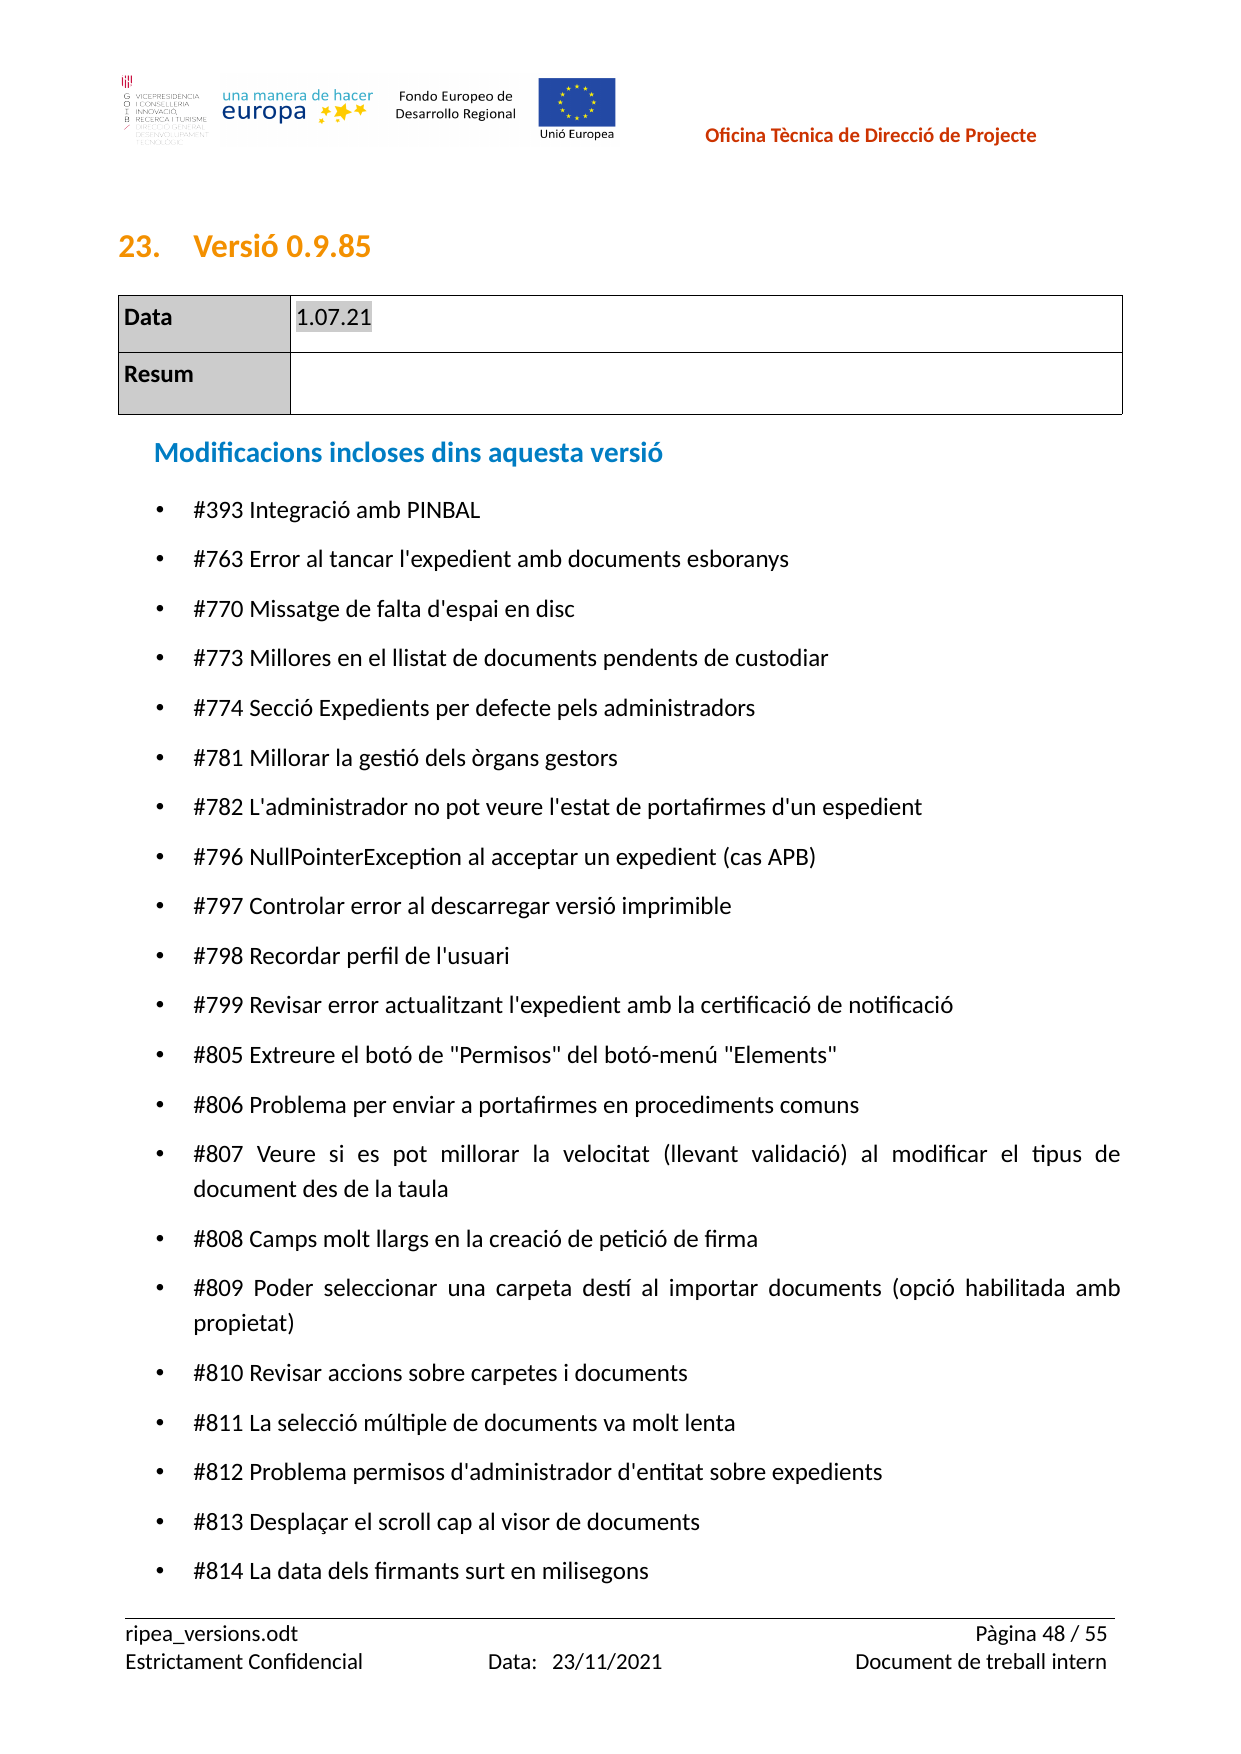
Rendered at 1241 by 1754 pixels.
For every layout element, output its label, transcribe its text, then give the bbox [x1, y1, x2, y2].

subtitle Modificacions incloses dins aquesta versió [153, 434, 1122, 470]
list #773 Millores en el llistat de documents pendents de custodiar [156, 642, 1122, 673]
list #814 La data dels firmants surt en milisegons [156, 1555, 1122, 1586]
list #796 NullPointerException al acceptar un expedient (cas APB) [156, 841, 1122, 871]
picture [118, 73, 213, 147]
table_header Data [119, 296, 290, 352]
list #813 Desplaçar el scroll cap al visor de documents [156, 1506, 1122, 1536]
list #809 Poder seleccionar una carpeta destí al importar documents (opció habilitada amb propietat) [156, 1272, 1122, 1338]
list #763 Error al tancar l'expedient amb documents esboranys [156, 543, 1122, 574]
list #799 Revisar error actualitzant l'expedient amb la certificació de notificació [156, 989, 1122, 1020]
list #806 Problema per enviar a portafirmes en procediments comuns [156, 1089, 1122, 1119]
table_cell Resum [119, 353, 290, 414]
list #782 L'administrador no pot veure l'estat de portafirmes d'un espedient [156, 791, 1122, 822]
list #770 Missatge de falta d'espai en disc [156, 593, 1122, 623]
list #811 La selecció múltiple de documents va molt lenta [156, 1407, 1122, 1437]
list #805 Extreure el botó de "Permisos" del botó-menú "Elements" [156, 1039, 1122, 1070]
list #393 Integració amb PINBAL [156, 494, 1122, 524]
list #797 Controlar error al descarregar versió imprimible [156, 890, 1122, 921]
table_cell [291, 353, 1122, 414]
list #807 Veure si es pot millorar la velocitat (llevant validació) al modificar el tipus de document des de la taula [156, 1138, 1122, 1204]
list #774 Secció Expedients per defecte pels administradors [156, 692, 1122, 723]
subtitle Versió 0.9.85 [118, 225, 1122, 266]
list #810 Revisar accions sobre carpetes i documents [156, 1357, 1122, 1388]
list #798 Recordar perfil de l'usuari [156, 940, 1122, 971]
list #812 Problema permisos d'administrador d'entitat sobre expedients [156, 1456, 1122, 1487]
list #781 Millorar la gestió dels òrgans gestors [156, 742, 1122, 772]
picture [219, 73, 621, 147]
table_header 1.07.21 [291, 296, 1122, 352]
list #808 Camps molt llargs en la creació de petició de firma [156, 1223, 1122, 1253]
